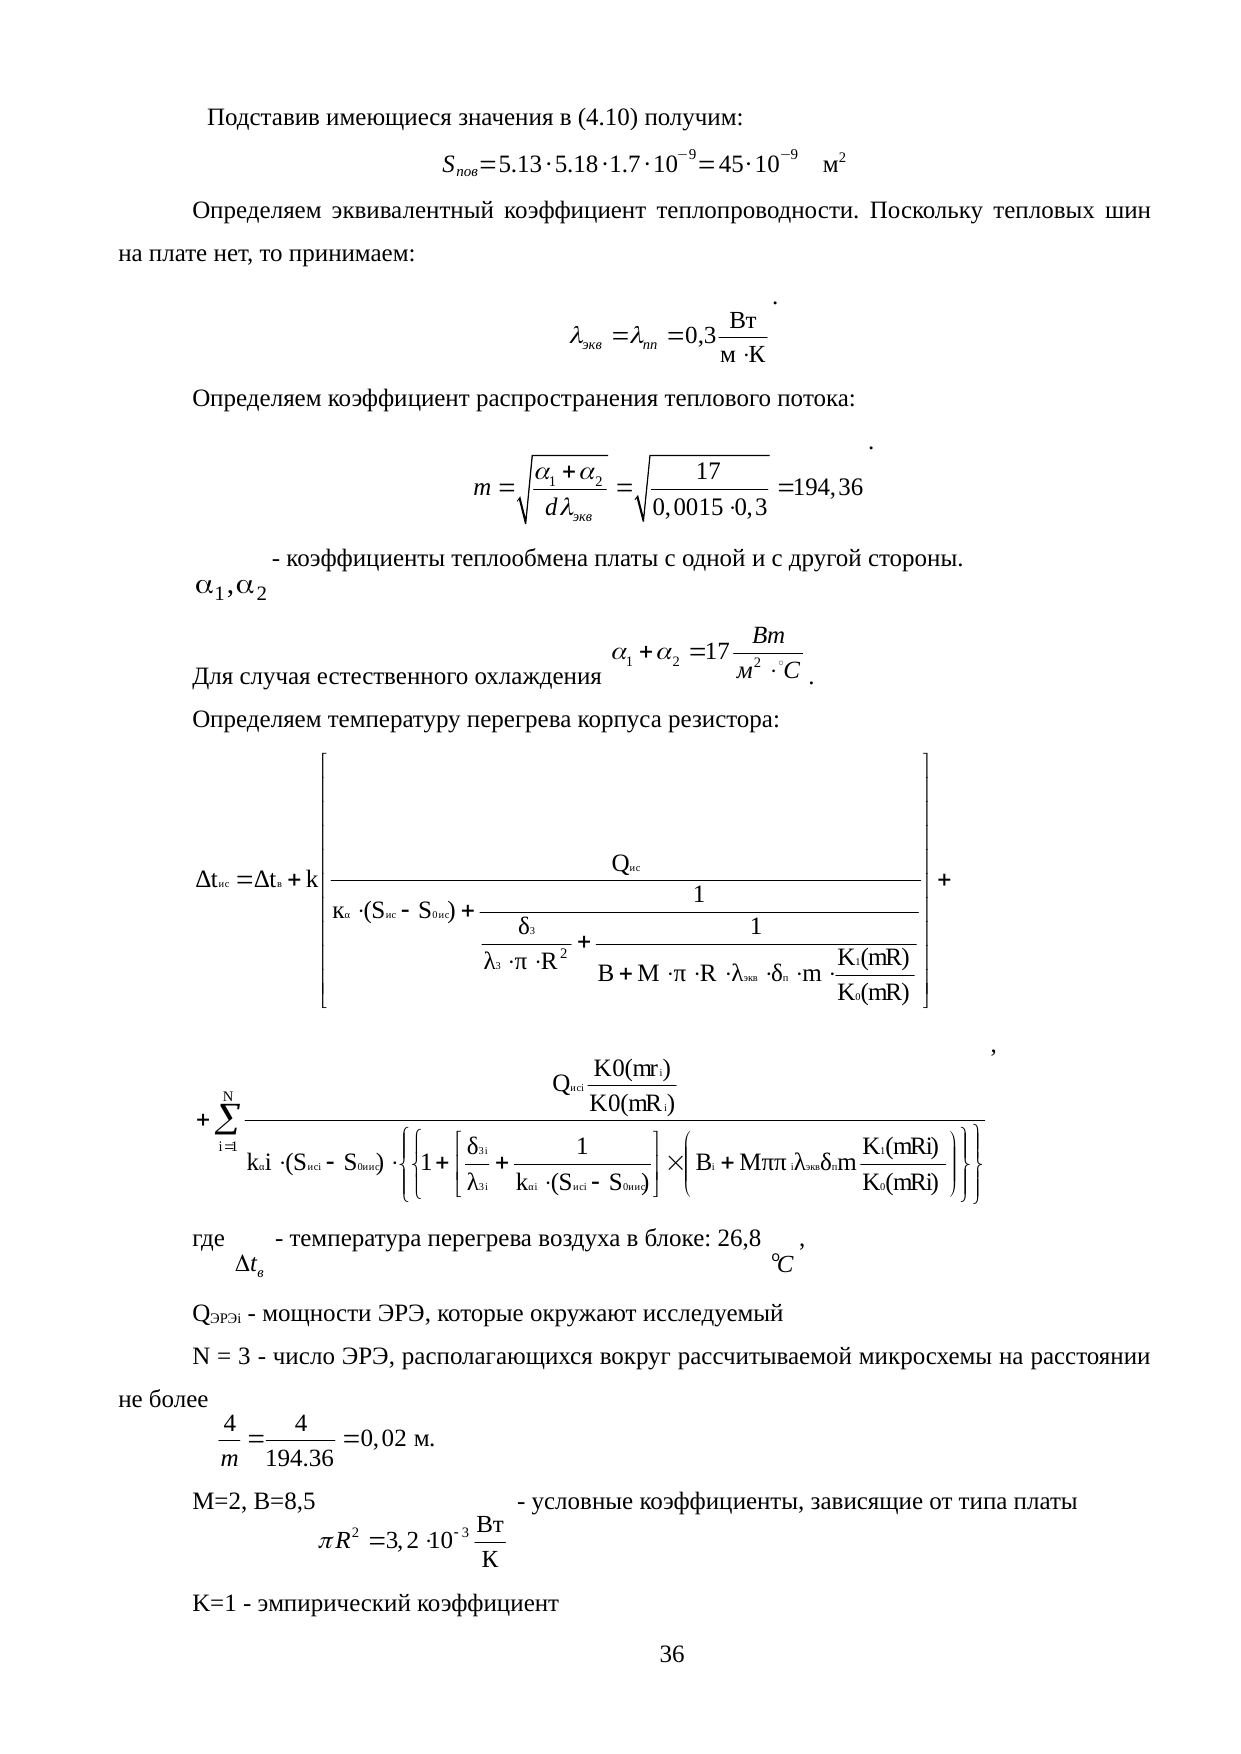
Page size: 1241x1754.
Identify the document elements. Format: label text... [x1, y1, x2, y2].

text K=1 - эмпирический коэффициент [118, 1588, 1152, 1616]
text Для случая естественного охлаждения . [118, 620, 1152, 690]
text M=2, B=8,5 - условные коэффициенты, зависящие от типа платы [118, 1486, 1152, 1573]
text - коэффициенты теплообмена платы с одной и с другой стороны. [118, 543, 1152, 606]
text Определяем эквивалентный коэффициент теплопроводности. Поскольку тепловых шин на плате нет, то принимаем: [118, 195, 1152, 267]
text Определяем температуру перегрева корпуса резистора: [118, 704, 1152, 733]
text N = 3 - число ЭРЭ, располагающихся вокруг рассчитываемой микросхемы на расстоянии не более [118, 1341, 1152, 1472]
text , [118, 1029, 1152, 1208]
text . [118, 426, 1152, 529]
text м2 [118, 146, 1152, 181]
text QЭРЭi - мощности ЭРЭ, которые окружают исследуемый [118, 1298, 1152, 1327]
text Подставив имеющиеся значения в (4.10) получим: [118, 102, 1152, 131]
text . [118, 281, 1152, 368]
text где - температура перегрева воздуха в блоке: 26,8 , [118, 1223, 1152, 1283]
text Определяем коэффициент распространения теплового потока: [118, 383, 1152, 412]
